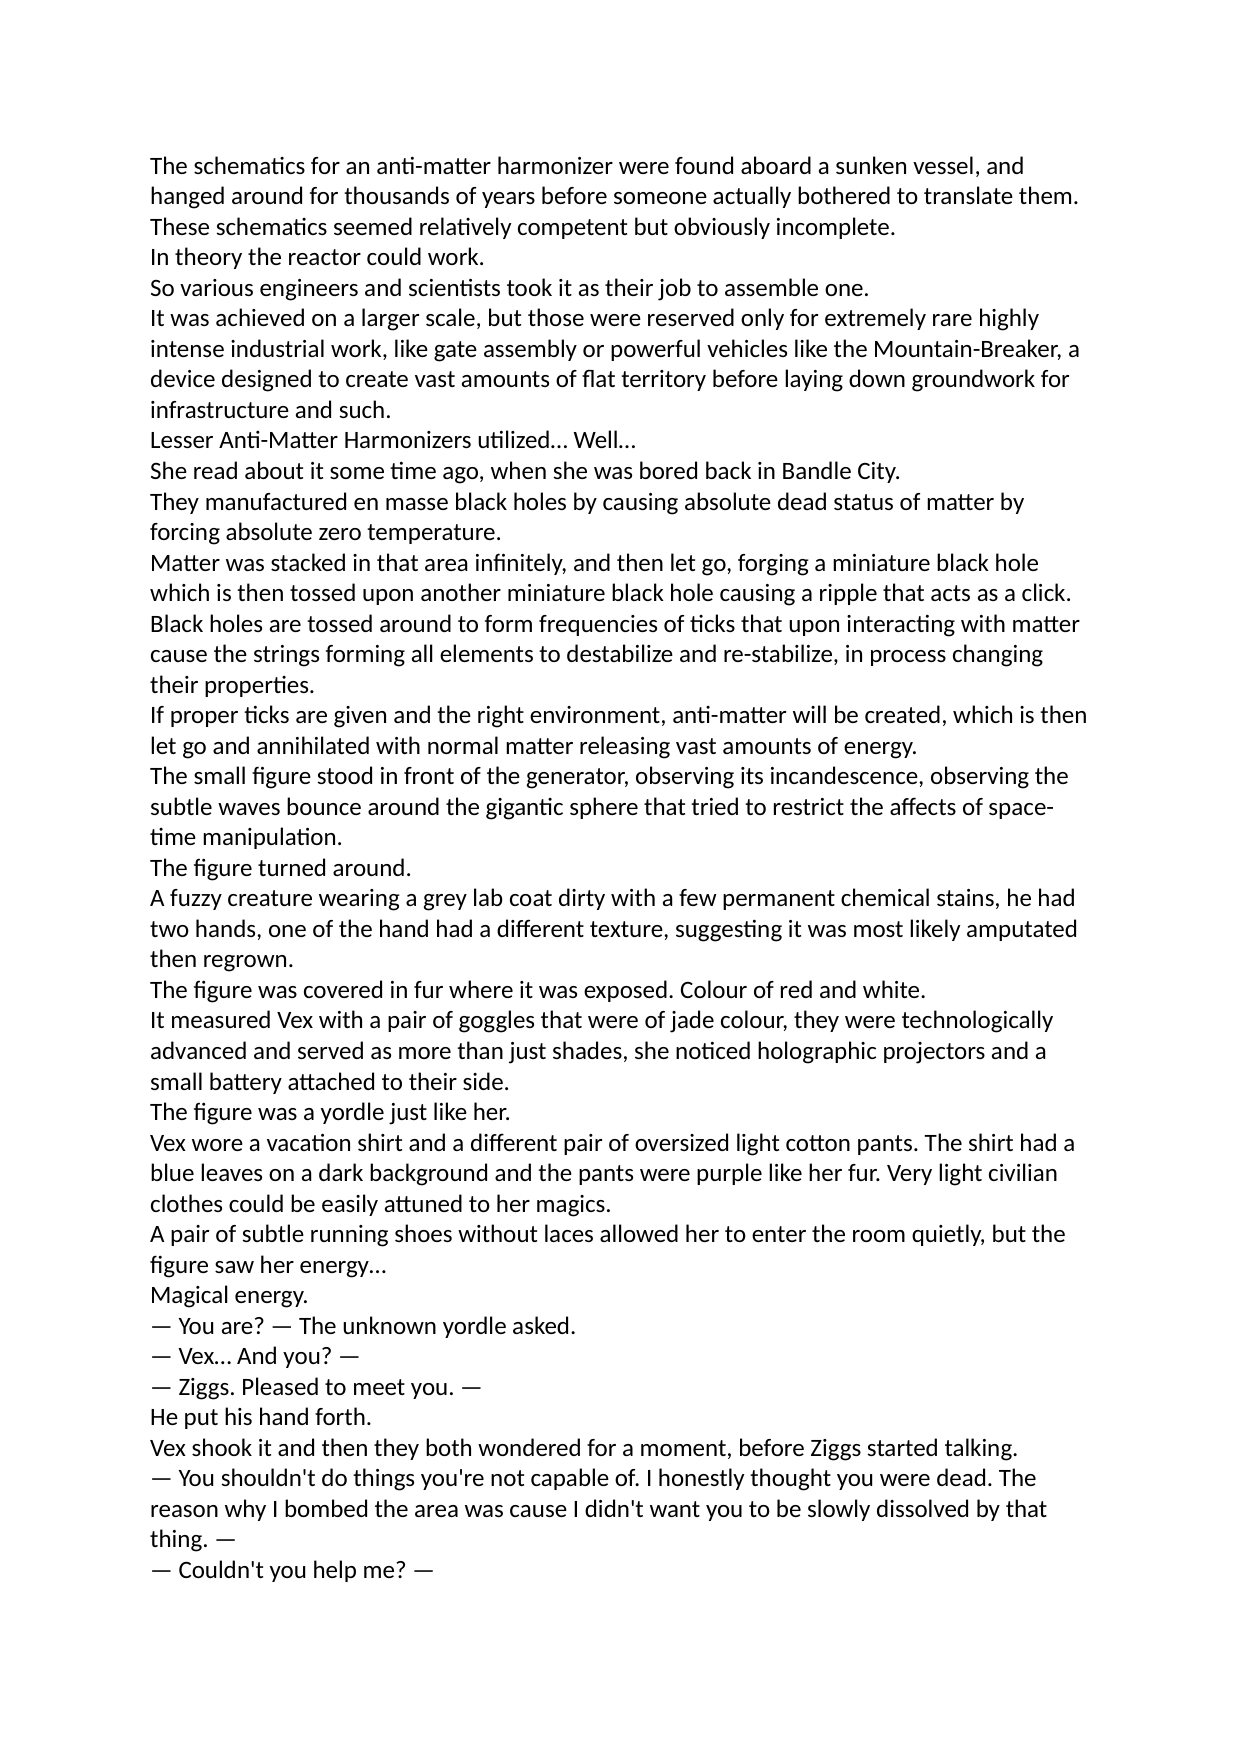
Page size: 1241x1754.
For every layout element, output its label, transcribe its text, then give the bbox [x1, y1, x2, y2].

text The schematics for an anti-matter harmonizer were found aboard a sunken vessel, and hanged around for thousands of years before someone actually bothered to translate them. These schematics seemed relatively competent but obviously incomplete. In theory the reactor could work. So various engineers and scientists took it as their job to assemble one. It was achieved on a larger scale, but those were reserved only for extremely rare highly intense industrial work, like gate assembly or powerful vehicles like the Mountain-Breaker, a device designed to create vast amounts of flat territory before laying down groundwork for infrastructure and such. Lesser Anti-Matter Harmonizers utilized… Well… She read about it some time ago, when she was bored back in Bandle City. They manufactured en masse black holes by causing absolute dead status of matter by forcing absolute zero temperature. Matter was stacked in that area infinitely, and then let go, forging a miniature black hole which is then tossed upon another miniature black hole causing a ripple that acts as a click. Black holes are tossed around to form frequencies of ticks that upon interacting with matter cause the strings forming all elements to destabilize and re-stabilize, in process changing their properties. If proper ticks are given and the right environment, anti-matter will be created, which is then let go and annihilated with normal matter releasing vast amounts of energy. The small figure stood in front of the generator, observing its incandescence, observing the subtle waves bounce around the gigantic sphere that tried to restrict the affects of space-time manipulation. The figure turned around. A fuzzy creature wearing a grey lab coat dirty with a few permanent chemical stains, he had two hands, one of the hand had a different texture, suggesting it was most likely amputated then regrown. The figure was covered in fur where it was exposed. Colour of red and white. It measured Vex with a pair of goggles that were of jade colour, they were technologically advanced and served as more than just shades, she noticed holographic projectors and a small battery attached to their side. The figure was a yordle just like her. Vex wore a vacation shirt and a different pair of oversized light cotton pants. The shirt had a blue leaves on a dark background and the pants were purple like her fur. Very light civilian clothes could be easily attuned to her magics. A pair of subtle running shoes without laces allowed her to enter the room quietly, but the figure saw her energy… Magical energy. — You are? — The unknown yordle asked. — Vex… And you? — — Ziggs. Pleased to meet you. — He put his hand forth. Vex shook it and then they both wondered for a moment, before Ziggs started talking. — You shouldn't do things you're not capable of. I honestly thought you were dead. The reason why I bombed the area was cause I didn't want you to be slowly dissolved by that thing. — — Couldn't you help me? — [150, 150, 1090, 1584]
